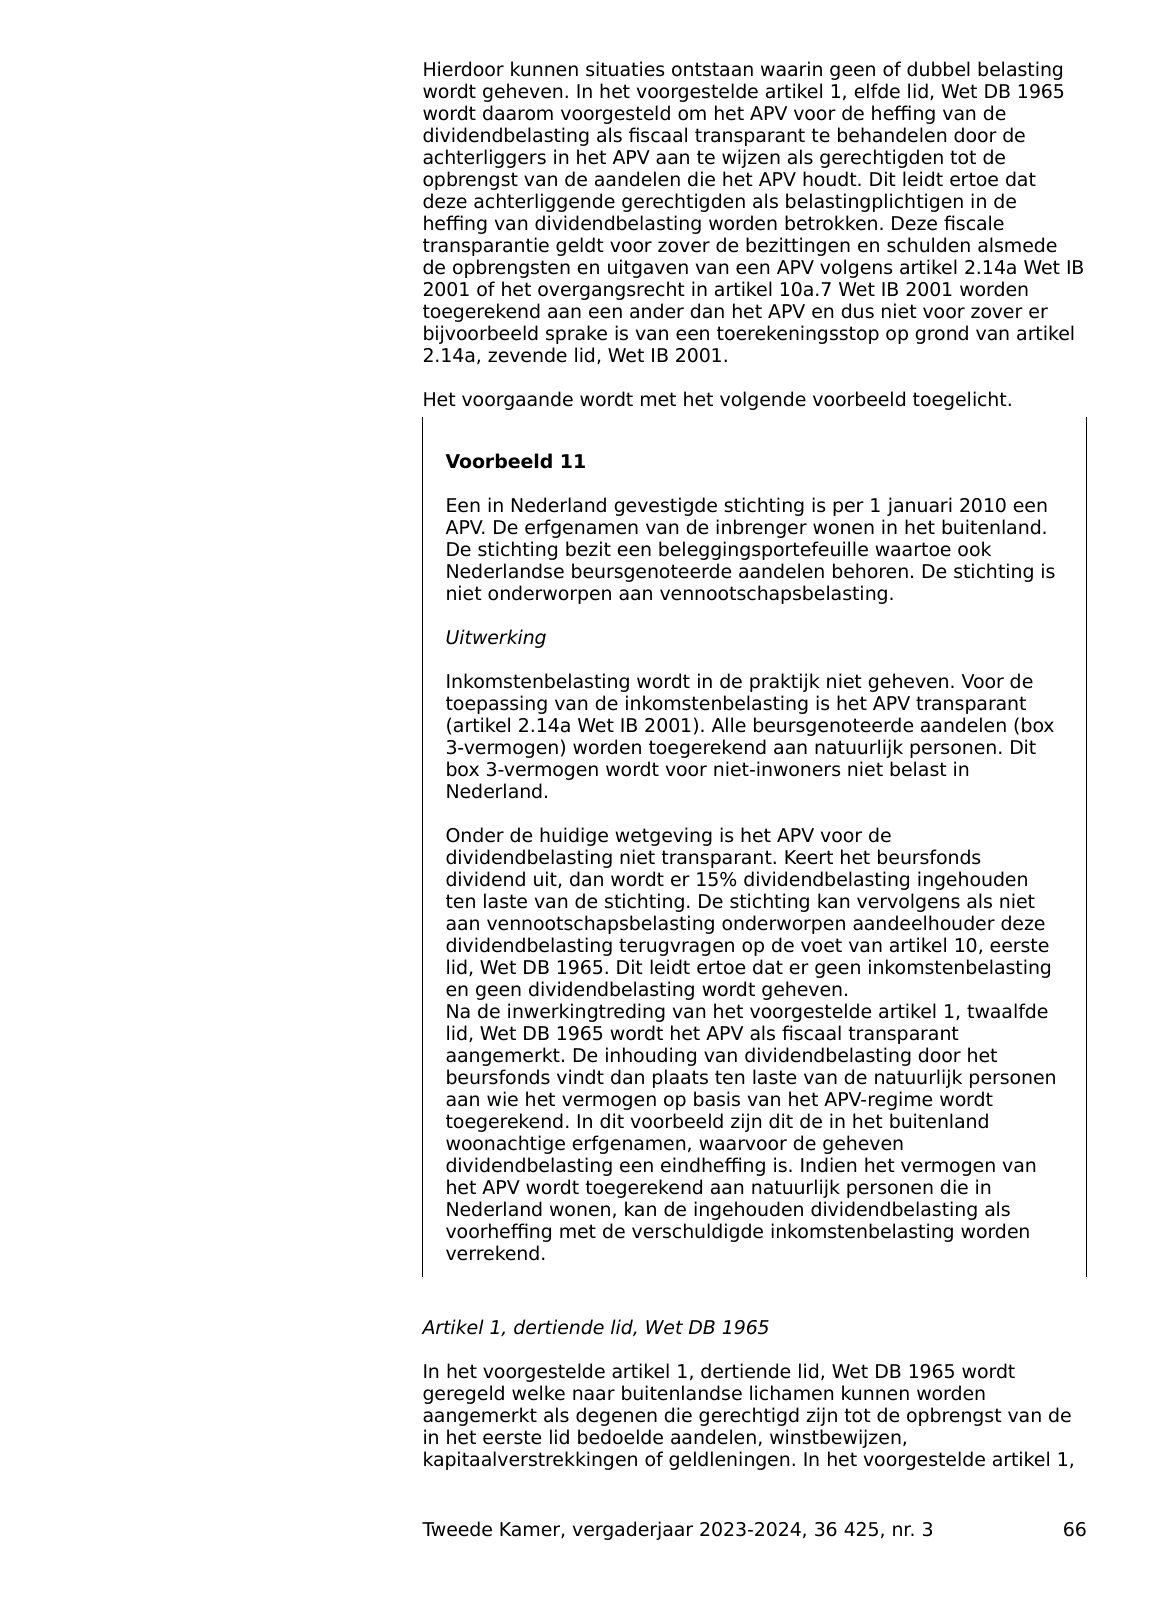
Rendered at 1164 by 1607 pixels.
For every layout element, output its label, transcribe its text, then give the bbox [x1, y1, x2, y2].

text Het voorgaande wordt met het volgende voorbeeld toegelicht. [422, 389, 1087, 411]
text In het voorgestelde artikel 1, dertiende lid, Wet DB 1965 wordt geregeld welke naar buitenlandse lichamen kunnen worden aangemerkt als degenen die gerechtigd zijn tot de opbrengst van de in het eerste lid bedoelde aandelen, winstbewijzen, kapitaalverstrekkingen of geldleningen. In het voorgestelde artikel 1, [422, 1361, 1087, 1471]
subtitle Artikel 1, dertiende lid, Wet DB 1965 [422, 1317, 1087, 1338]
text Hierdoor kunnen situaties ontstaan waarin geen of dubbel belasting wordt geheven. In het voorgestelde artikel 1, elfde lid, Wet DB 1965 wordt daarom voorgesteld om het APV voor de heffing van de dividendbelasting als fiscaal transparant te behandelen door de achterliggers in het APV aan te wijzen als gerechtigden tot de opbrengst van de aandelen die het APV houdt. Dit leidt ertoe dat deze achterliggende gerechtigden als belastingplichtigen in de heffing van dividendbelasting worden betrokken. Deze fiscale transparantie geldt voor zover de bezittingen en schulden alsmede de opbrengsten en uitgaven van een APV volgens artikel 2.14a Wet IB 2001 of het overgangsrecht in artikel 10a.7 Wet IB 2001 worden toegerekend aan een ander dan het APV en dus niet voor zover er bijvoorbeeld sprake is van een toerekeningsstop op grond van artikel 2.14a, zevende lid, Wet IB 2001. [422, 59, 1087, 367]
table_header Voorbeeld 11 Een in Nederland gevestigde stichting is per 1 januari 2010 een APV. De erfgenamen van de inbrenger wonen in het buitenland. De stichting bezit een beleggingsportefeuille waartoe ook Nederlandse beursgenoteerde aandelen behoren. De stichting is niet onderworpen aan vennootschapsbelasting. Uitwerking Inkomstenbelasting wordt in de praktijk niet geheven. Voor de toepassing van de inkomstenbelasting is het APV transparant (artikel 2.14a Wet IB 2001). Alle beursgenoteerde aandelen (box 3-vermogen) worden toegerekend aan natuurlijk personen. Dit box 3-vermogen wordt voor niet-inwoners niet belast in Nederland. Onder de huidige wetgeving is het APV voor de dividendbelasting niet transparant. Keert het beursfonds dividend uit, dan wordt er 15% dividendbelasting ingehouden ten laste van de stichting. De stichting kan vervolgens als niet aan vennootschapsbelasting onderworpen aandeelhouder deze dividendbelasting terugvragen op de voet van artikel 10, eerste lid, Wet DB 1965. Dit leidt ertoe dat er geen inkomstenbelasting en geen dividendbelasting wordt geheven. Na de inwerkingtreding van het voorgestelde artikel 1, twaalfde lid, Wet DB 1965 wordt het APV als fiscaal transparant aangemerkt. De inhouding van dividendbelasting door het beursfonds vindt dan plaats ten laste van de natuurlijk personen aan wie het vermogen op basis van het APV-regime wordt toegerekend. In dit voorbeeld zijn dit de in het buitenland woonachtige erfgenamen, waarvoor de geheven dividendbelasting een eindheffing is. Indien het vermogen van het APV wordt toegerekend aan natuurlijk personen die in Nederland wonen, kan de ingehouden dividendbelasting als voorheffing met de verschuldigde inkomstenbelasting worden verrekend. [423, 417, 1086, 1277]
